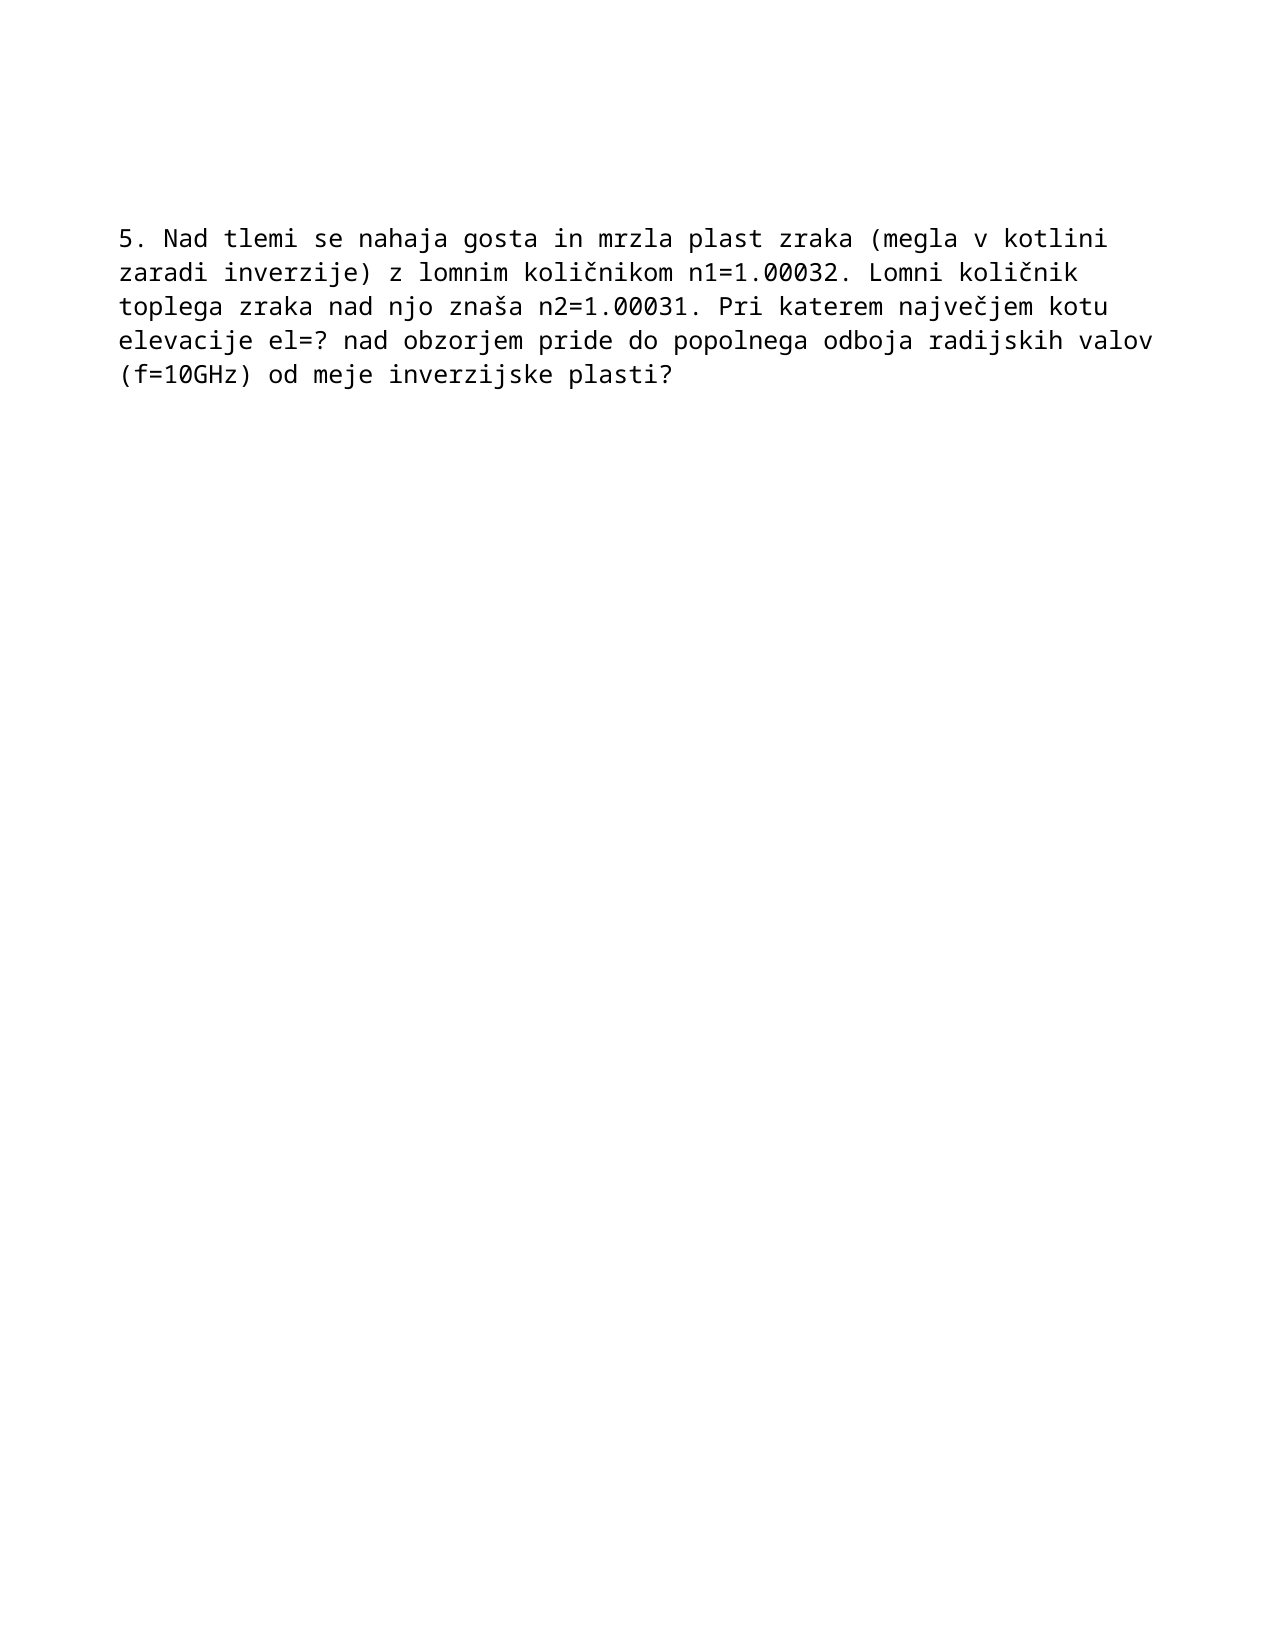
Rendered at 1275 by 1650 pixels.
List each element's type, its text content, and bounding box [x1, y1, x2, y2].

text 5. Nad tlemi se nahaja gosta in mrzla plast zraka (megla v kotlini zaradi inverzije) z lomnim količnikom n1=1.00032. Lomni količnik toplega zraka nad njo znaša n2=1.00031. Pri katerem največjem kotu elevacije el=? nad obzorjem pride do popolnega odboja radijskih valov (f=10GHz) od meje inverzijske plasti? [118, 220, 1157, 391]
